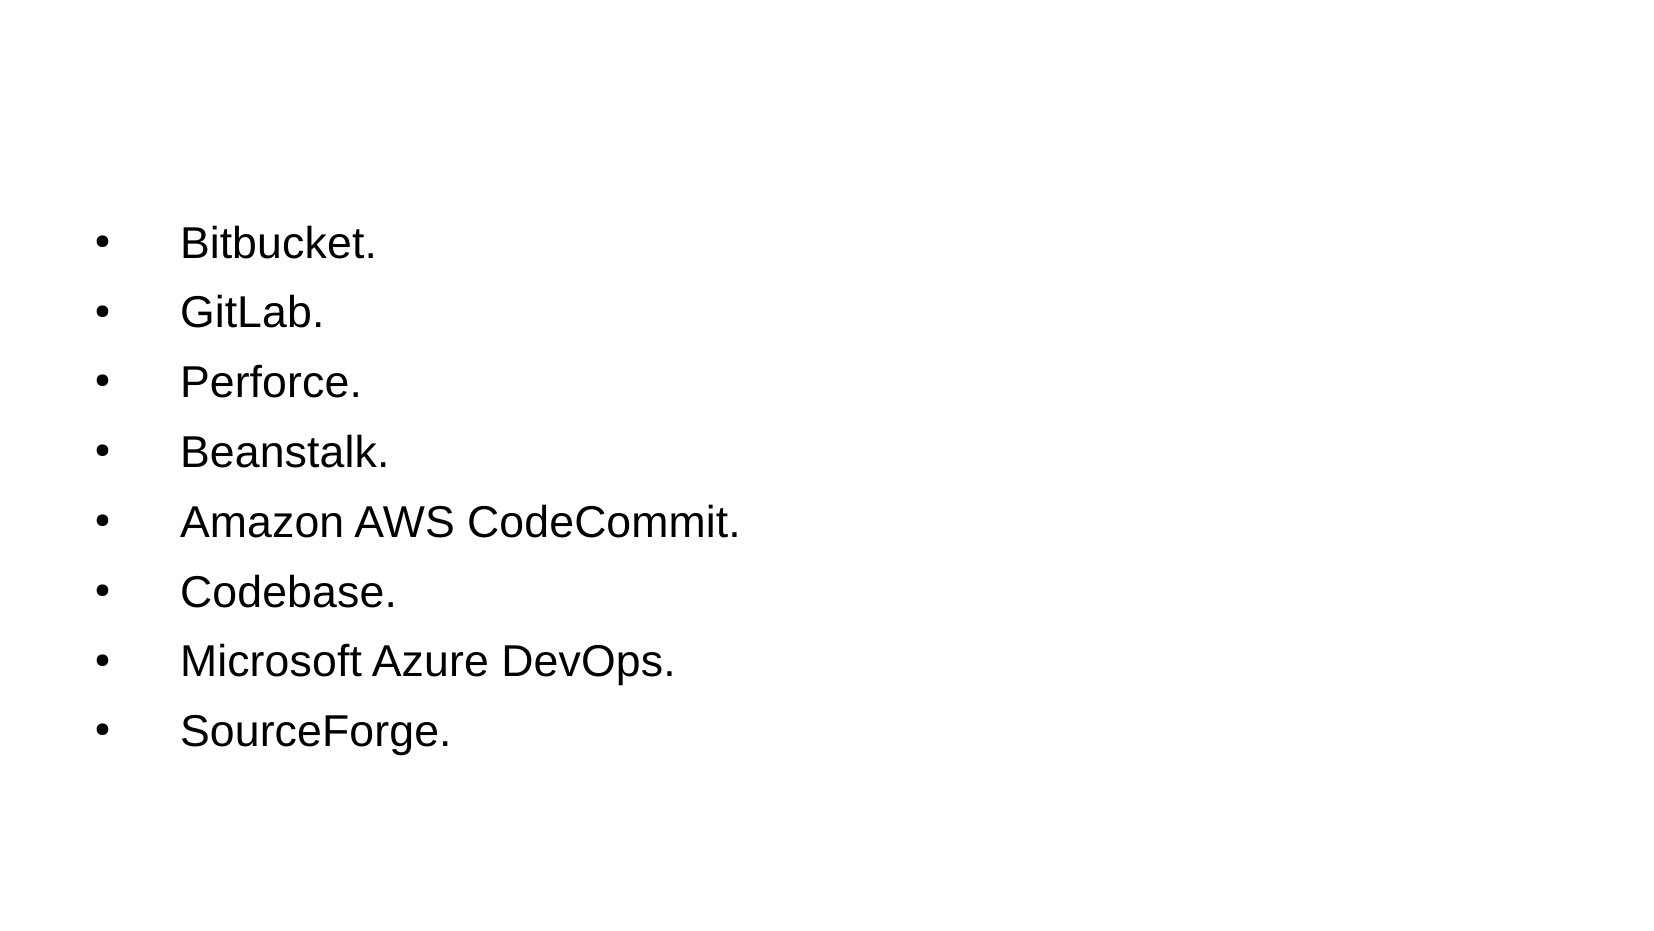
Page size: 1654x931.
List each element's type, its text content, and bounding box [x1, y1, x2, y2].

list Bitbucket. GitLab. Perforce. Beanstalk. Amazon AWS CodeCommit. Codebase. Microsoft Azure DevOps. SourceForge. [82, 217, 976, 758]
